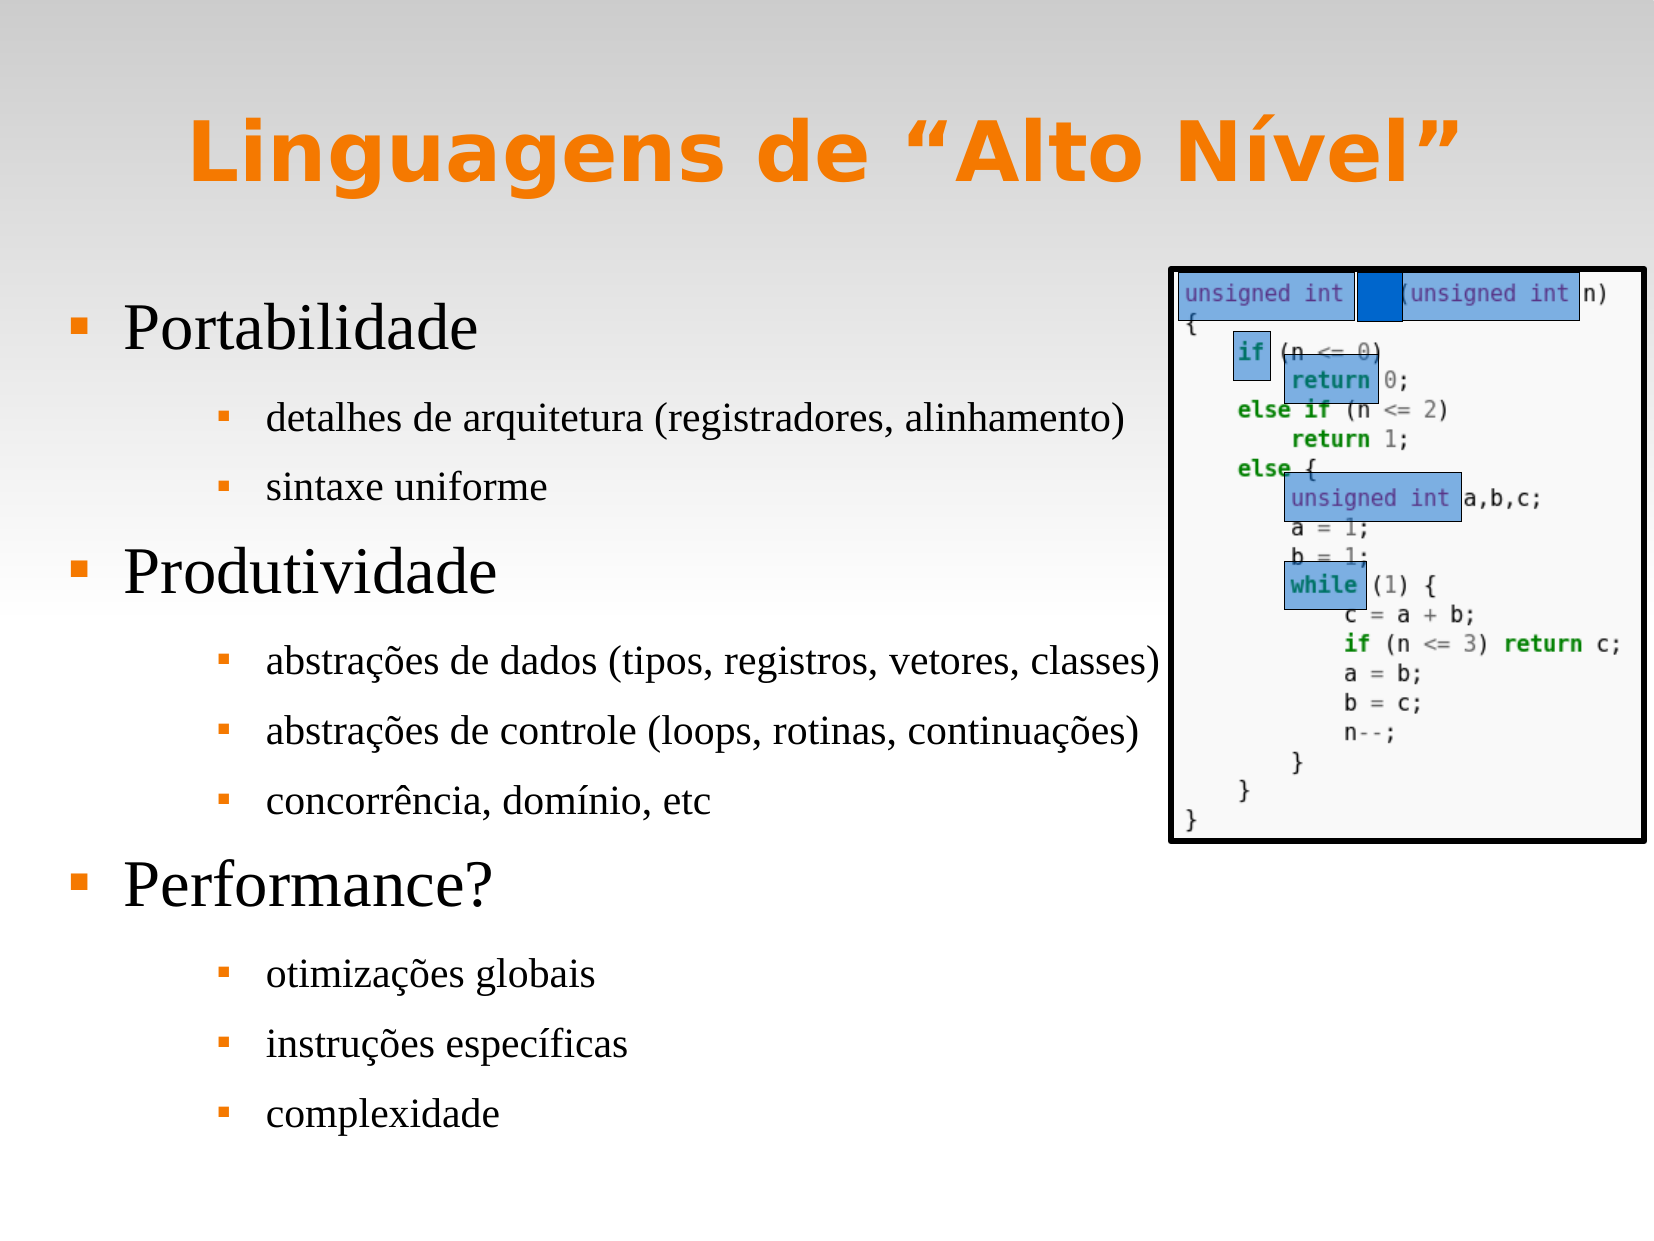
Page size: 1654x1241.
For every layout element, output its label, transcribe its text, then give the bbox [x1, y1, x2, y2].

text_box [1284, 354, 1379, 404]
list Portabilidade detalhes de arquitetura (registradores, alinhamento) sintaxe uniforme Produtividade abstrações de dados (tipos, registros, vetores, classes) abstrações de controle (loops, rotinas, continuações) concorrência, domínio, etc Performance? otimizações globais instruções específicas complexidade [0, 290, 1471, 1191]
text_box [1284, 561, 1367, 610]
picture [1173, 272, 1642, 839]
text_box [1233, 331, 1271, 381]
title Linguagens de “Alto Nível” [82, 49, 1571, 257]
text_box [1357, 272, 1580, 322]
text_box [1178, 272, 1355, 321]
text_box [1284, 472, 1462, 522]
